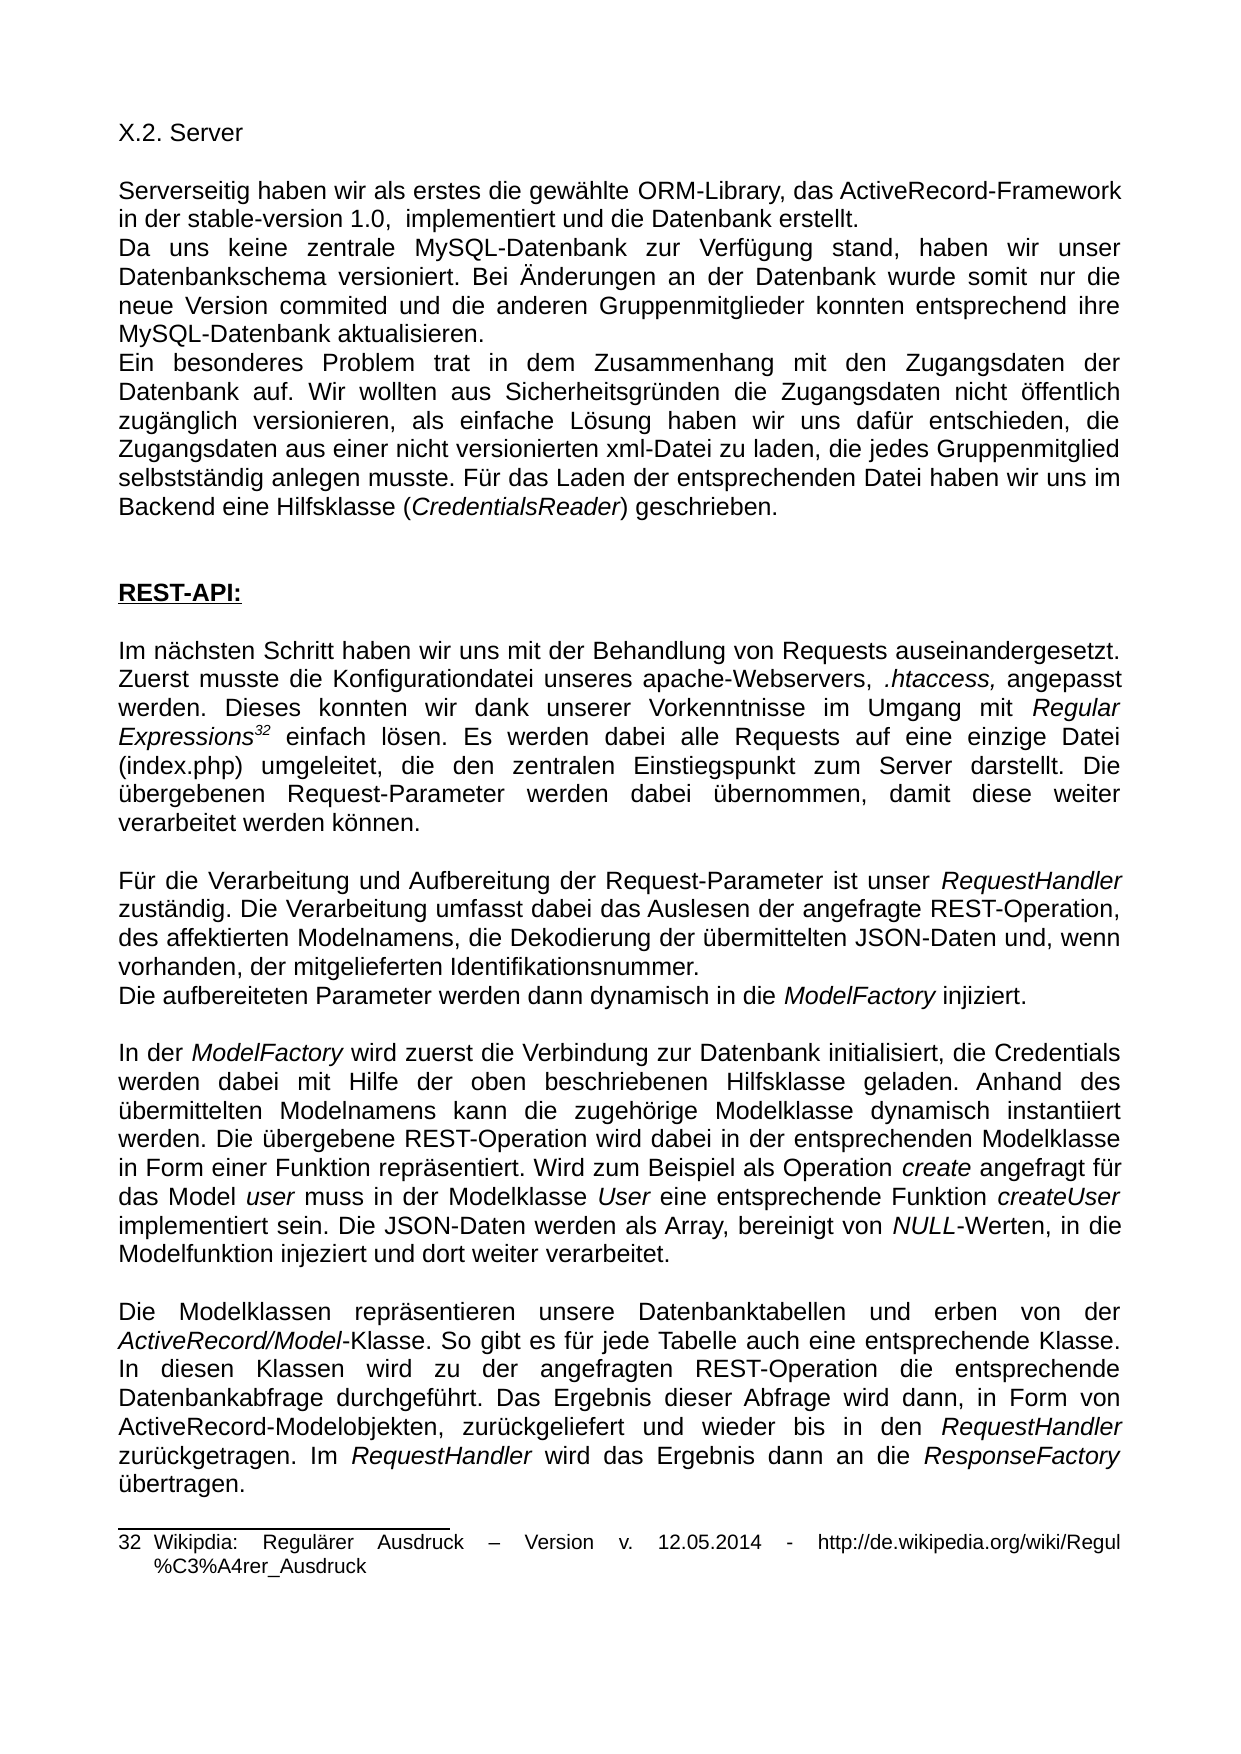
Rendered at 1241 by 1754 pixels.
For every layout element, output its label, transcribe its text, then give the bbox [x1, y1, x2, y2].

text X.2. Server [118, 118, 1122, 147]
text Die Modelklassen repräsentieren unsere Datenbanktabellen und erben von der ActiveRecord/Model-Klasse. So gibt es für jede Tabelle auch eine entsprechende Klasse. In diesen Klassen wird zu der angefragten REST-Operation die entsprechende Datenbankabfrage durchgeführt. Das Ergebnis dieser Abfrage wird dann, in Form von ActiveRecord-Modelobjekten, zurückgeliefert und wieder bis in den RequestHandler zurückgetragen. Im RequestHandler wird das Ergebnis dann an die ResponseFactory übertragen. [118, 1297, 1122, 1498]
text Die aufbereiteten Parameter werden dann dynamisch in die ModelFactory injiziert. [118, 981, 1122, 1009]
text Für die Verarbeitung und Aufbereitung der Request-Parameter ist unser RequestHandler zuständig. Die Verarbeitung umfasst dabei das Auslesen der angefragte REST-Operation, des affektierten Modelnamens, die Dekodierung der übermittelten JSON-Daten und, wenn vorhanden, der mitgelieferten Identifikationsnummer. [118, 866, 1122, 981]
text Wikipdia: Regulärer Ausdruck – Version v. 12.05.2014 - http://de.wikipedia.org/wiki/Regul%C3%A4rer_Ausdruck [118, 1529, 1122, 1577]
text Ein besonderes Problem trat in dem Zusammenhang mit den Zugangsdaten der Datenbank auf. Wir wollten aus Sicherheitsgründen die Zugangsdaten nicht öffentlich zugänglich versionieren, als einfache Lösung haben wir uns dafür entschieden, die Zugangsdaten aus einer nicht versionierten xml-Datei zu laden, die jedes Gruppenmitglied selbstständig anlegen musste. Für das Laden der entsprechenden Datei haben wir uns im Backend eine Hilfsklasse (CredentialsReader) geschrieben. [118, 348, 1122, 521]
text Da uns keine zentrale MySQL-Datenbank zur Verfügung stand, haben wir unser Datenbankschema versioniert. Bei Änderungen an der Datenbank wurde somit nur die neue Version commited und die anderen Gruppenmitglieder konnten entsprechend ihre MySQL-Datenbank aktualisieren. [118, 233, 1122, 348]
text Im nächsten Schritt haben wir uns mit der Behandlung von Requests auseinandergesetzt. Zuerst musste die Konfigurationdatei unseres apache-Webservers, .htaccess, angepasst werden. Dieses konnten wir dank unserer Vorkenntnisse im Umgang mit Regular Expressions einfach lösen. Es werden dabei alle Requests auf eine einzige Datei (index.php) umgeleitet, die den zentralen Einstiegspunkt zum Server darstellt. Die übergebenen Request-Parameter werden dabei übernommen, damit diese weiter verarbeitet werden können. [118, 636, 1122, 837]
text In der ModelFactory wird zuerst die Verbindung zur Datenbank initialisiert, die Credentials werden dabei mit Hilfe der oben beschriebenen Hilfsklasse geladen. Anhand des übermittelten Modelnamens kann die zugehörige Modelklasse dynamisch instantiiert werden. Die übergebene REST-Operation wird dabei in der entsprechenden Modelklasse in Form einer Funktion repräsentiert. Wird zum Beispiel als Operation create angefragt für das Model user muss in der Modelklasse User eine entsprechende Funktion createUser implementiert sein. Die JSON-Daten werden als Array, bereinigt von NULL-Werten, in die Modelfunktion injeziert und dort weiter verarbeitet. [118, 1038, 1122, 1268]
text Serverseitig haben wir als erstes die gewählte ORM-Library, das ActiveRecord-Framework in der stable-version 1.0, implementiert und die Datenbank erstellt. [118, 176, 1122, 233]
text REST-API: [118, 578, 1122, 607]
